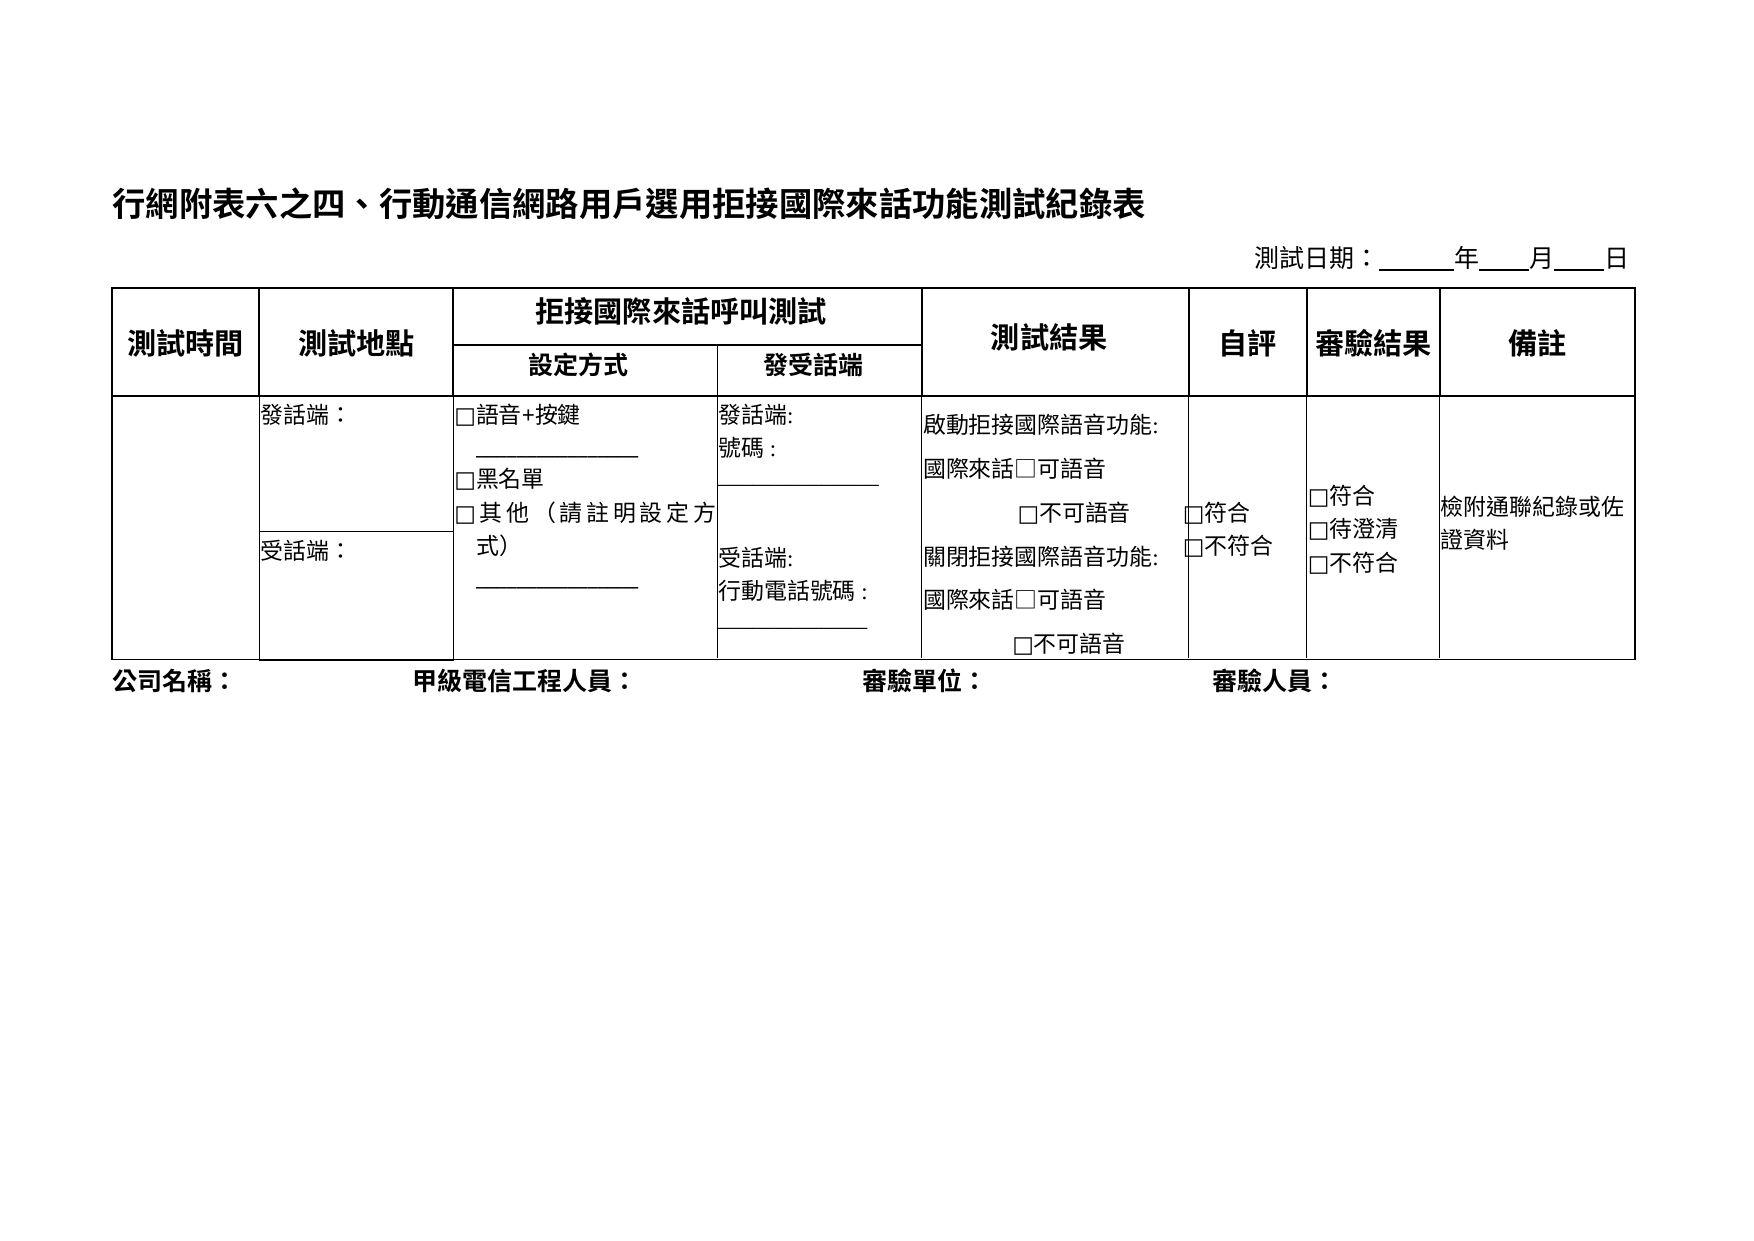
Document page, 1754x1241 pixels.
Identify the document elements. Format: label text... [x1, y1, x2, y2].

table_cell □符合 □不符合 [1189, 397, 1307, 659]
table_cell 發話端: 號碼 : ______________ 受話端: 行動電話號碼 : _____________ [717, 397, 922, 659]
table_cell 受話端： [260, 532, 453, 659]
table_header 自評 [1190, 289, 1306, 394]
table_header 測試地點 [260, 289, 452, 394]
table_cell 檢附通聯紀錄或佐證資料 [1440, 397, 1634, 659]
subtitle 行網附表六之四、行動通信網路用戶選用拒接國際來話功能測試紀錄表 [112, 177, 1642, 226]
table_cell □語音+按鍵 ________________ □黑名單 □其他（請註明設定方式） ________________ [454, 397, 717, 659]
table_cell 啟動拒接國際語音功能: 國際來話□可語音 □不可語音 關閉拒接國際語音功能: 國際來話□可語音 □不可語音 [922, 397, 1188, 659]
table_header 測試時間 [113, 289, 258, 394]
table_header 測試結果 [923, 289, 1188, 394]
table_header 審驗結果 [1308, 289, 1439, 394]
table_cell [113, 397, 259, 659]
table_cell 設定方式 [454, 346, 717, 394]
table_header 拒接國際來話呼叫測試 [454, 289, 921, 344]
text 公司名稱： 甲級電信工程人員： 審驗單位： 審驗人員： [112, 661, 1642, 697]
table_cell 發受話端 [718, 346, 921, 394]
table_header 備註 [1441, 289, 1634, 394]
table_cell □符合 □待澄清 □不符合 [1307, 397, 1439, 659]
table_cell 發話端： [260, 397, 453, 531]
text 測試日期： 年 月 日 [275, 238, 1629, 274]
